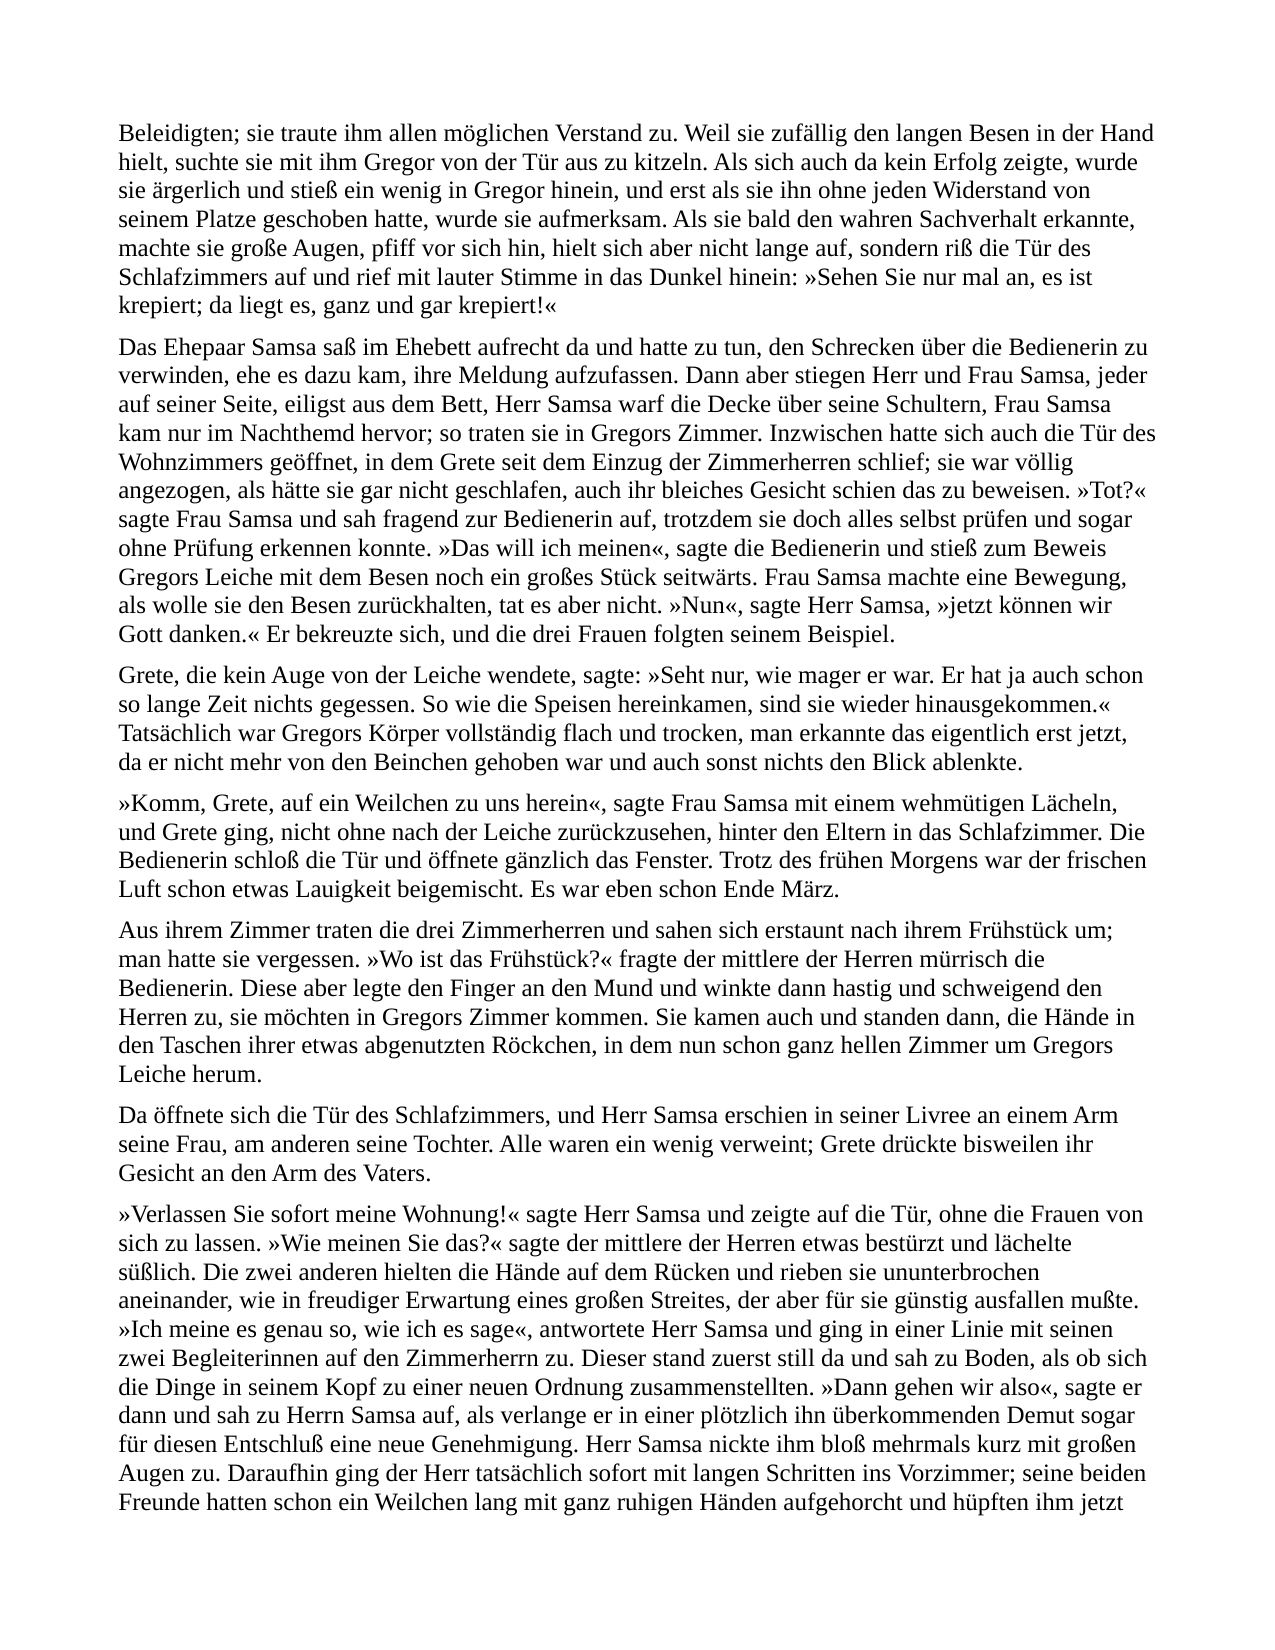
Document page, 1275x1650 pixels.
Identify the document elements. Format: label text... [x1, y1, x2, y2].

text Grete, die kein Auge von der Leiche wendete, sagte: »Seht nur, wie mager er war. Er hat ja auch schon so lange Zeit nichts gegessen. So wie die Speisen hereinkamen, sind sie wieder hinausgekommen.« Tatsächlich war Gregors Körper vollständig flach und trocken, man erkannte das eigentlich erst jetzt, da er nicht mehr von den Beinchen gehoben war und auch sonst nichts den Blick ablenkte. [118, 661, 1157, 776]
text »Komm, Grete, auf ein Weilchen zu uns herein«, sagte Frau Samsa mit einem wehmütigen Lächeln, und Grete ging, nicht ohne nach der Leiche zurückzusehen, hinter den Eltern in das Schlafzimmer. Die Bedienerin schloß die Tür und öffnete gänzlich das Fenster. Trotz des frühen Morgens war der frischen Luft schon etwas Lauigkeit beigemischt. Es war eben schon Ende März. [118, 788, 1157, 903]
text Beleidigten; sie traute ihm allen möglichen Verstand zu. Weil sie zufällig den langen Besen in der Hand hielt, suchte sie mit ihm Gregor von der Tür aus zu kitzeln. Als sich auch da kein Erfolg zeigte, wurde sie ärgerlich und stieß ein wenig in Gregor hinein, und erst als sie ihn ohne jeden Widerstand von seinem Platze geschoben hatte, wurde sie aufmerksam. Als sie bald den wahren Sachverhalt erkannte, machte sie große Augen, pfiff vor sich hin, hielt sich aber nicht lange auf, sondern riß die Tür des Schlafzimmers auf und rief mit lauter Stimme in das Dunkel hinein: »Sehen Sie nur mal an, es ist krepiert; da liegt es, ganz und gar krepiert!« [118, 118, 1157, 319]
text »Verlassen Sie sofort meine Wohnung!« sagte Herr Samsa und zeigte auf die Tür, ohne die Frauen von sich zu lassen. »Wie meinen Sie das?« sagte der mittlere der Herren etwas bestürzt und lächelte süßlich. Die zwei anderen hielten die Hände auf dem Rücken und rieben sie ununterbrochen aneinander, wie in freudiger Erwartung eines großen Streites, der aber für sie günstig ausfallen mußte. »Ich meine es genau so, wie ich es sage«, antwortete Herr Samsa und ging in einer Linie mit seinen zwei Begleiterinnen auf den Zimmerherrn zu. Dieser stand zuerst still da und sah zu Boden, als ob sich die Dinge in seinem Kopf zu einer neuen Ordnung zusammenstellten. »Dann gehen wir also«, sagte er dann und sah zu Herrn Samsa auf, als verlange er in einer plötzlich ihn überkommenden Demut sogar für diesen Entschluß eine neue Genehmigung. Herr Samsa nickte ihm bloß mehrmals kurz mit großen Augen zu. Daraufhin ging der Herr tatsächlich sofort mit langen Schritten ins Vorzimmer; seine beiden Freunde hatten schon ein Weilchen lang mit ganz ruhigen Händen aufgehorcht und hüpften ihm jetzt [118, 1199, 1157, 1516]
text Da öffnete sich die Tür des Schlafzimmers, und Herr Samsa erschien in seiner Livree an einem Arm seine Frau, am anderen seine Tochter. Alle waren ein wenig verweint; Grete drückte bisweilen ihr Gesicht an den Arm des Vaters. [118, 1101, 1157, 1187]
text Das Ehepaar Samsa saß im Ehebett aufrecht da und hatte zu tun, den Schrecken über die Bedienerin zu verwinden, ehe es dazu kam, ihre Meldung aufzufassen. Dann aber stiegen Herr und Frau Samsa, jeder auf seiner Seite, eiligst aus dem Bett, Herr Samsa warf die Decke über seine Schultern, Frau Samsa kam nur im Nachthemd hervor; so traten sie in Gregors Zimmer. Inzwischen hatte sich auch die Tür des Wohnzimmers geöffnet, in dem Grete seit dem Einzug der Zimmerherren schlief; sie war völlig angezogen, als hätte sie gar nicht geschlafen, auch ihr bleiches Gesicht schien das zu beweisen. »Tot?« sagte Frau Samsa und sah fragend zur Bedienerin auf, trotzdem sie doch alles selbst prüfen und sogar ohne Prüfung erkennen konnte. »Das will ich meinen«, sagte die Bedienerin und stieß zum Beweis Gregors Leiche mit dem Besen noch ein großes Stück seitwärts. Frau Samsa machte eine Bewegung, als wolle sie den Besen zurückhalten, tat es aber nicht. »Nun«, sagte Herr Samsa, »jetzt können wir Gott danken.« Er bekreuzte sich, und die drei Frauen folgten seinem Beispiel. [118, 332, 1157, 648]
text Aus ihrem Zimmer traten die drei Zimmerherren und sahen sich erstaunt nach ihrem Frühstück um; man hatte sie vergessen. »Wo ist das Frühstück?« fragte der mittlere der Herren mürrisch die Bedienerin. Diese aber legte den Finger an den Mund und winkte dann hastig und schweigend den Herren zu, sie möchten in Gregors Zimmer kommen. Sie kamen auch und standen dann, die Hände in den Taschen ihrer etwas abgenutzten Röckchen, in dem nun schon ganz hellen Zimmer um Gregors Leiche herum. [118, 916, 1157, 1088]
